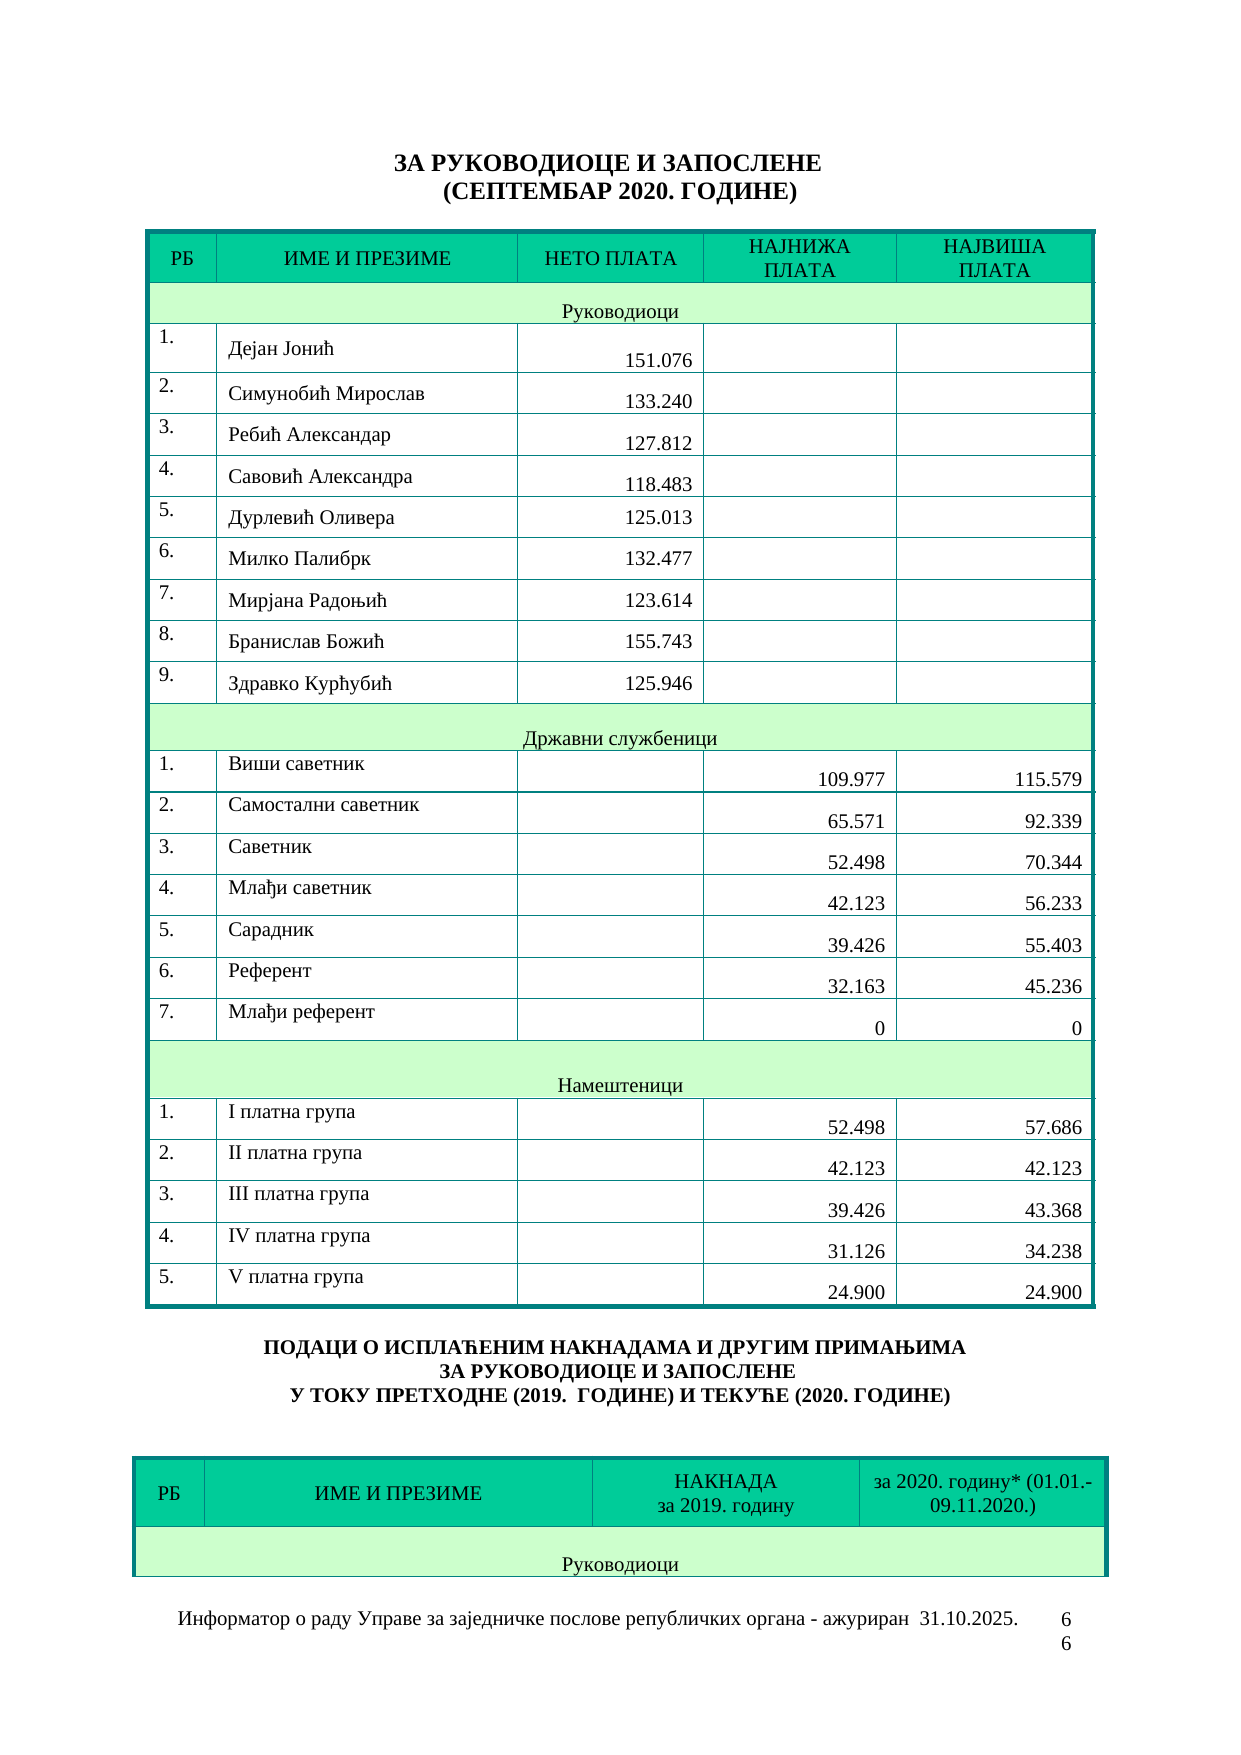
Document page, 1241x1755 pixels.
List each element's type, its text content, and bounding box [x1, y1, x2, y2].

table_cell 8. [150, 621, 216, 661]
table_cell [704, 662, 896, 703]
table_cell Дурлевић Оливера [217, 497, 517, 537]
table_cell Здравко Курћубић [217, 662, 517, 703]
table_cell 115.579 [897, 751, 1091, 791]
table_cell Симунобић Мирослав [217, 373, 517, 413]
table_cell Намештеници [150, 1041, 1091, 1097]
table_cell III платна група [217, 1181, 517, 1222]
table_cell 133.240 [518, 373, 703, 413]
table_cell [704, 580, 896, 620]
table_cell [897, 324, 1091, 372]
table_cell 45.236 [897, 958, 1091, 998]
table_cell 5. [150, 497, 216, 537]
table_cell 55.403 [897, 916, 1091, 957]
table_cell I платна група [217, 1099, 517, 1139]
table_cell 0 [897, 999, 1091, 1039]
table_cell [518, 1223, 703, 1263]
table_cell Милко Палибрк [217, 538, 517, 578]
text ПОДАЦИ О ИСПЛАЋЕНИМ НАКНАДАМА И ДРУГИМ ПРИМАЊИМА [177, 1335, 1063, 1359]
text У ТОКУ ПРЕТХОДНЕ (2019. ГОДИНЕ) И ТЕКУЋЕ (2020. ГОДИНЕ) [177, 1383, 1063, 1407]
table_cell 1. [150, 751, 216, 791]
table_cell 132.477 [518, 538, 703, 578]
table_cell 56.233 [897, 875, 1091, 915]
table_cell 7. [150, 999, 216, 1039]
table_cell 24.900 [704, 1264, 896, 1304]
table_cell [704, 324, 896, 372]
table_header ИМЕ И ПРЕЗИМЕ [217, 234, 517, 282]
table_cell Бранислав Божић [217, 621, 517, 661]
table_cell II платна група [217, 1140, 517, 1180]
table_cell [897, 580, 1091, 620]
table_cell [897, 456, 1091, 496]
table_cell 52.498 [704, 834, 896, 874]
table_cell Млађи референт [217, 999, 517, 1039]
table_cell 42.123 [704, 875, 896, 915]
table_cell 3. [150, 414, 216, 454]
table_cell 3. [150, 1181, 216, 1222]
table_cell 57.686 [897, 1099, 1091, 1139]
table_cell 125.013 [518, 497, 703, 537]
table_header НЕТО ПЛАТА [518, 234, 703, 282]
table_cell [897, 497, 1091, 537]
table_cell 24.900 [897, 1264, 1091, 1304]
table_cell 1. [150, 324, 216, 372]
table_cell 123.614 [518, 580, 703, 620]
table_cell 65.571 [704, 793, 896, 833]
text ЗА РУКОВОДИОЦЕ И ЗАПОСЛЕНЕ [177, 1359, 1063, 1383]
table_cell 70.344 [897, 834, 1091, 874]
table_header РБ [150, 234, 216, 282]
table_cell 32.163 [704, 958, 896, 998]
table_cell [897, 373, 1091, 413]
table_cell 4. [150, 456, 216, 496]
table_cell 5. [150, 1264, 216, 1304]
table_cell 9. [150, 662, 216, 703]
table_cell Мирјана Радоњић [217, 580, 517, 620]
table_cell 3. [150, 834, 216, 874]
table_cell [518, 793, 703, 833]
table_cell 39.426 [704, 916, 896, 957]
table_cell 2. [150, 1140, 216, 1180]
table_cell Референт [217, 958, 517, 998]
table_cell [518, 1264, 703, 1304]
table_cell V платна група [217, 1264, 517, 1304]
table_cell Руководиоци [136, 1527, 1104, 1576]
table_cell [704, 538, 896, 578]
table_header за 2020. годину* (01.01.-09.11.2020.) [860, 1460, 1104, 1526]
table_cell Руководиоци [150, 283, 1091, 323]
table_header НАКНАДА за 2019. годину [593, 1460, 859, 1526]
table_cell 39.426 [704, 1181, 896, 1222]
table_cell [518, 916, 703, 957]
table_header НАЈВИША ПЛАТА [897, 234, 1091, 282]
table_cell 6. [150, 958, 216, 998]
table_cell [704, 414, 896, 454]
table_cell [518, 875, 703, 915]
table_cell 42.123 [704, 1140, 896, 1180]
table_cell Млађи саветник [217, 875, 517, 915]
table_cell 34.238 [897, 1223, 1091, 1263]
table_cell [518, 751, 703, 791]
table_cell Савовић Александра [217, 456, 517, 496]
table_cell [518, 1140, 703, 1180]
table_cell 2. [150, 793, 216, 833]
table_header РБ [136, 1460, 204, 1526]
table_cell 127.812 [518, 414, 703, 454]
table_cell Самостални саветник [217, 793, 517, 833]
table_cell 4. [150, 875, 216, 915]
table_cell 125.946 [518, 662, 703, 703]
table_header НАЈНИЖА ПЛАТА [704, 234, 896, 282]
table_cell [704, 373, 896, 413]
table_cell [518, 834, 703, 874]
table_cell [518, 958, 703, 998]
table_header ИМЕ И ПРЕЗИМЕ [205, 1460, 592, 1526]
table_cell 118.483 [518, 456, 703, 496]
text ЗА РУКОВОДИОЦЕ И ЗАПОСЛЕНЕ [177, 148, 1063, 176]
table_cell [518, 1099, 703, 1139]
table_cell 2. [150, 373, 216, 413]
table_cell 42.123 [897, 1140, 1091, 1180]
table_cell 0 [704, 999, 896, 1039]
table_cell 4. [150, 1223, 216, 1263]
table_cell Саветник [217, 834, 517, 874]
table_cell 7. [150, 580, 216, 620]
table_cell Државни службеници [150, 704, 1091, 750]
table_cell [704, 497, 896, 537]
table_cell 155.743 [518, 621, 703, 661]
table_cell [704, 456, 896, 496]
table_cell [897, 538, 1091, 578]
table_cell [897, 621, 1091, 661]
table_cell [897, 414, 1091, 454]
table_cell 52.498 [704, 1099, 896, 1139]
text (СЕПТЕМБАР 2020. ГОДИНЕ) [177, 176, 1063, 205]
table_cell [518, 999, 703, 1039]
table_cell IV платна група [217, 1223, 517, 1263]
table_cell [704, 621, 896, 661]
table_cell 31.126 [704, 1223, 896, 1263]
table_cell Сарадник [217, 916, 517, 957]
table_cell 5. [150, 916, 216, 957]
table_cell [897, 662, 1091, 703]
table_cell 92.339 [897, 793, 1091, 833]
table_cell [518, 1181, 703, 1222]
table_cell 109.977 [704, 751, 896, 791]
table_cell Дејан Јонић [217, 324, 517, 372]
table_cell 151.076 [518, 324, 703, 372]
table_cell Виши саветник [217, 751, 517, 791]
table_cell 43.368 [897, 1181, 1091, 1222]
table_cell Ребић Александар [217, 414, 517, 454]
table_cell 1. [150, 1099, 216, 1139]
table_cell 6. [150, 538, 216, 578]
